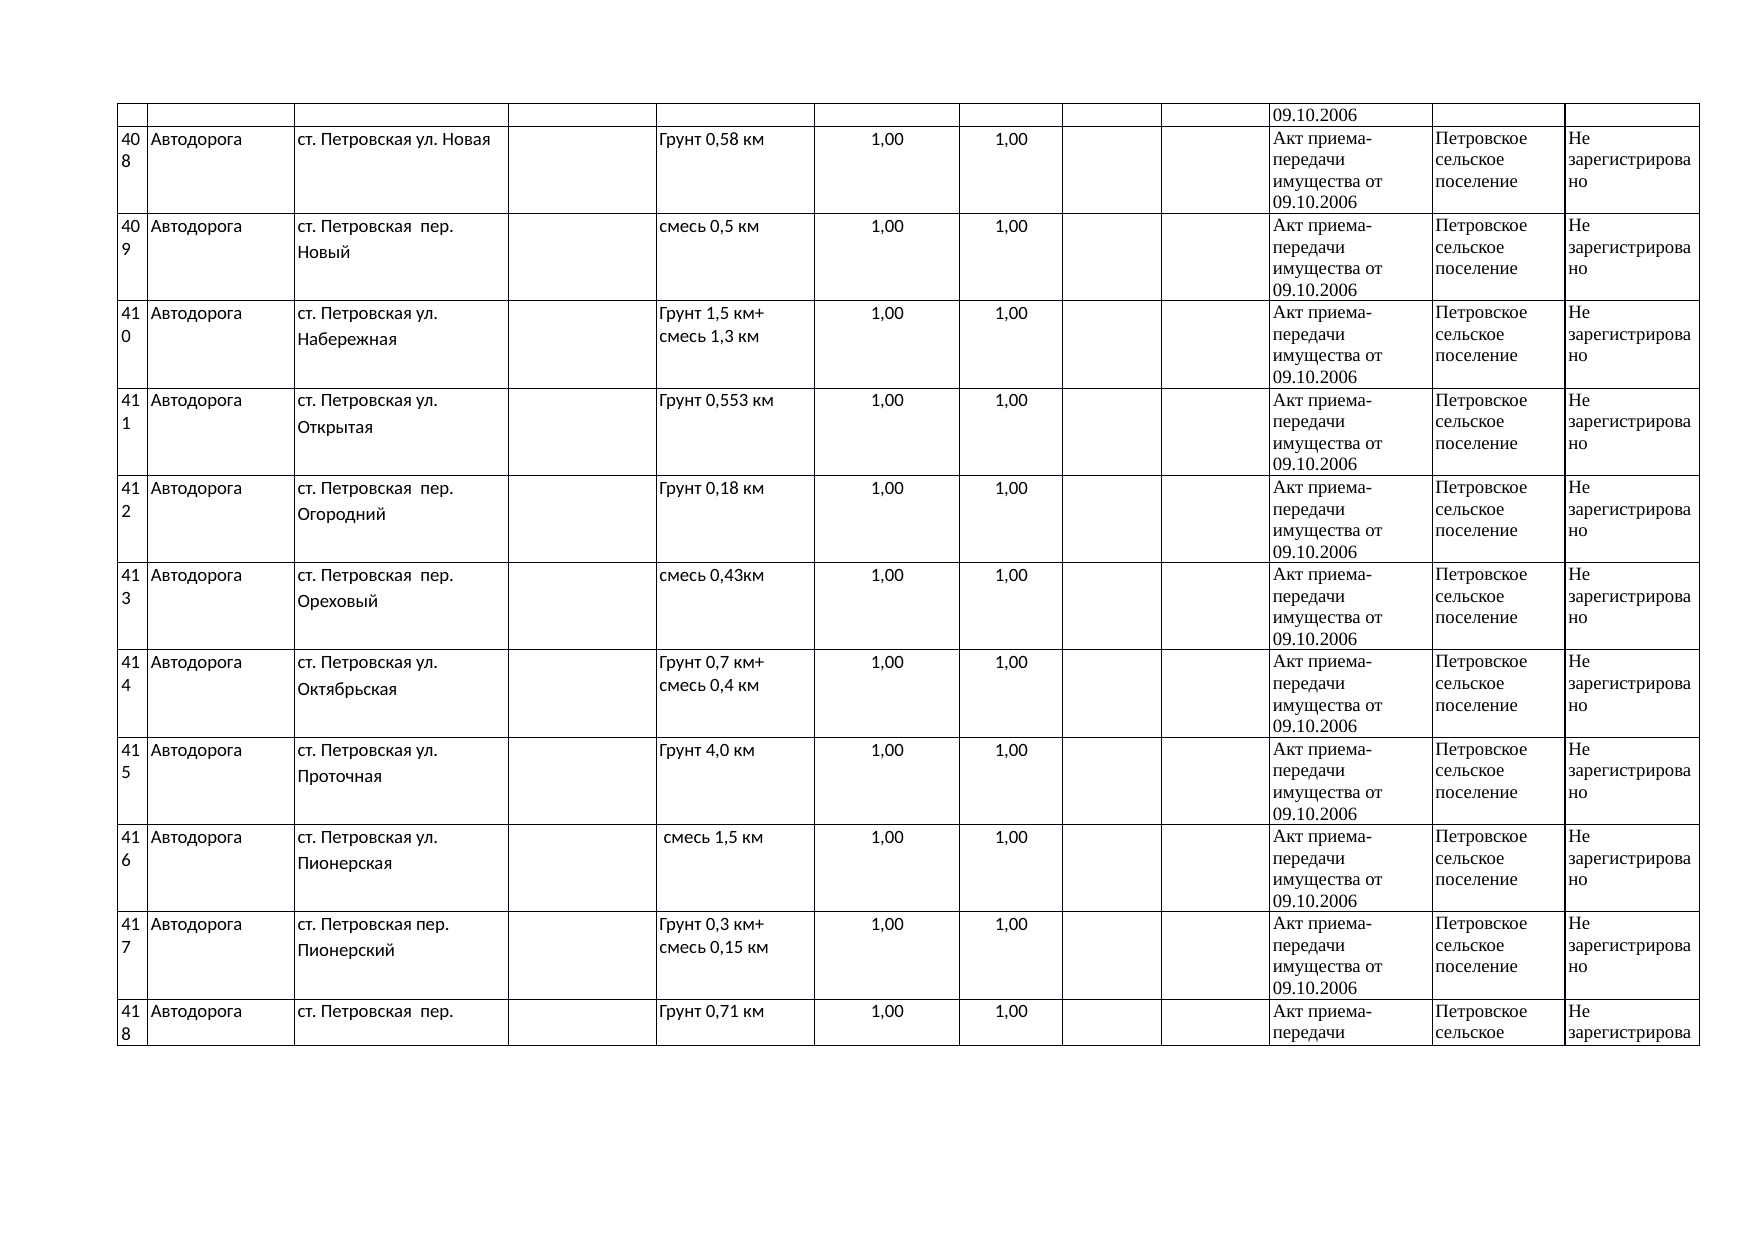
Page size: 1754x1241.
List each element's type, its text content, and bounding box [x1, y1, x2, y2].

table_cell [118, 104, 147, 126]
table_cell [1162, 563, 1269, 649]
table_cell [1162, 912, 1269, 998]
table_cell Акт приема-передачи имущества от 09.10.2006 [1270, 563, 1432, 649]
table_cell [1162, 650, 1269, 737]
table_cell [1162, 301, 1269, 387]
table_cell 1,00 [815, 214, 959, 300]
table_cell [1063, 563, 1161, 649]
table_cell Петровское сельское поселение [1433, 389, 1564, 475]
table_cell [1063, 104, 1161, 126]
table_cell Грунт 0,3 км+ смесь 0,15 км [657, 912, 814, 998]
table_cell 408 [118, 127, 147, 213]
table_cell 1,00 [960, 476, 1062, 562]
table_cell [509, 301, 656, 387]
table_cell [509, 476, 656, 562]
table_cell [1063, 214, 1161, 300]
table_cell ст. Петровская ул. Набережная [295, 301, 508, 387]
table_cell ст. Петровская пер. Ореховый [295, 563, 508, 649]
table_cell 1,00 [815, 912, 959, 998]
table_cell [1063, 912, 1161, 998]
table_cell 1,00 [815, 1000, 959, 1045]
table_cell Не зарегистрировано [1566, 476, 1699, 562]
table_cell Грунт 4,0 км [657, 738, 814, 824]
table_cell Акт приема-передачи имущества от 09.10.2006 [1270, 301, 1432, 387]
table_cell Не зарегистрирова [1566, 1000, 1699, 1045]
table_cell Акт приема-передачи имущества от 09.10.2006 [1270, 214, 1432, 300]
table_cell Акт приема-передачи имущества от 09.10.2006 [1270, 738, 1432, 824]
table_cell Петровское сельское поселение [1433, 912, 1564, 998]
table_cell 409 [118, 214, 147, 300]
table_cell 416 [118, 825, 147, 911]
table_cell 1,00 [960, 825, 1062, 911]
table_cell 1,00 [815, 563, 959, 649]
table_cell ст. Петровская пер. Пионерский [295, 912, 508, 998]
table_cell 413 [118, 563, 147, 649]
table_cell [509, 912, 656, 998]
table_cell Не зарегистрировано [1566, 301, 1699, 387]
table_cell 1,00 [960, 127, 1062, 213]
table_cell Грунт 0,18 км [657, 476, 814, 562]
table_cell Петровское сельское поселение [1433, 214, 1564, 300]
table_cell [509, 650, 656, 737]
table_cell [960, 104, 1062, 126]
table_cell Петровское сельское [1433, 1000, 1564, 1045]
table_cell Петровское сельское поселение [1433, 738, 1564, 824]
table_cell 415 [118, 738, 147, 824]
table_cell Грунт 0,71 км [657, 1000, 814, 1045]
table_cell Акт приема-передачи имущества от 09.10.2006 [1270, 650, 1432, 737]
table_cell [509, 738, 656, 824]
table_cell Акт приема-передачи имущества от 09.10.2006 [1270, 912, 1432, 998]
table_cell [509, 214, 656, 300]
table_cell [295, 104, 508, 126]
table_cell Акт приема-передачи имущества от 09.10.2006 [1270, 476, 1432, 562]
table_cell [1162, 389, 1269, 475]
table_cell Грунт 0,7 км+ смесь 0,4 км [657, 650, 814, 737]
table_cell Петровское сельское поселение [1433, 563, 1564, 649]
table_cell Не зарегистрировано [1566, 738, 1699, 824]
table_cell ст. Петровская ул. Новая [295, 127, 508, 213]
table_cell 1,00 [960, 563, 1062, 649]
table_cell Не зарегистрировано [1566, 127, 1699, 213]
table_cell Не зарегистрировано [1566, 912, 1699, 998]
table_cell 1,00 [815, 301, 959, 387]
table_cell 414 [118, 650, 147, 737]
table_cell смесь 0,43км [657, 563, 814, 649]
table_cell 1,00 [815, 738, 959, 824]
table_cell Петровское сельское поселение [1433, 301, 1564, 387]
table_cell 1,00 [815, 127, 959, 213]
table_cell 1,00 [960, 389, 1062, 475]
table_cell [148, 104, 294, 126]
table_cell Петровское сельское поселение [1433, 127, 1564, 213]
table_cell [1162, 476, 1269, 562]
table_cell Автодорога [148, 301, 294, 387]
table_cell Автодорога [148, 127, 294, 213]
table_cell 1,00 [960, 1000, 1062, 1045]
table_cell 412 [118, 476, 147, 562]
table_cell ст. Петровская пер. Огородний [295, 476, 508, 562]
table_cell Автодорога [148, 825, 294, 911]
table_cell 1,00 [960, 214, 1062, 300]
table_cell [1063, 825, 1161, 911]
table_cell ст. Петровская ул. Пионерская [295, 825, 508, 911]
table_cell [509, 104, 656, 126]
table_cell Петровское сельское поселение [1433, 825, 1564, 911]
table_cell 1,00 [960, 650, 1062, 737]
table_cell Автодорога [148, 389, 294, 475]
table_cell 09.10.2006 [1270, 104, 1432, 126]
table_cell 411 [118, 389, 147, 475]
table_cell 418 [118, 1000, 147, 1045]
table_cell 1,00 [815, 650, 959, 737]
table_cell Автодорога [148, 1000, 294, 1045]
table_cell [1162, 104, 1269, 126]
table_cell [1566, 104, 1699, 126]
table_cell Акт приема-передачи имущества от 09.10.2006 [1270, 127, 1432, 213]
table_cell ст. Петровская пер. Новый [295, 214, 508, 300]
table_cell [509, 825, 656, 911]
table_cell ст. Петровская ул. Проточная [295, 738, 508, 824]
table_cell 1,00 [960, 912, 1062, 998]
table_cell [1063, 301, 1161, 387]
table_cell Не зарегистрировано [1566, 214, 1699, 300]
table_cell [509, 1000, 656, 1045]
table_cell ст. Петровская ул. Открытая [295, 389, 508, 475]
table_cell Автодорога [148, 214, 294, 300]
table_cell [509, 389, 656, 475]
table_cell [1063, 1000, 1161, 1045]
table_cell Не зарегистрировано [1566, 563, 1699, 649]
table_cell [1162, 1000, 1269, 1045]
table_cell Петровское сельское поселение [1433, 476, 1564, 562]
table_cell Грунт 0,58 км [657, 127, 814, 213]
table_cell 1,00 [960, 301, 1062, 387]
table_cell ст. Петровская пер. [295, 1000, 508, 1045]
table_cell [815, 104, 959, 126]
table_cell [1162, 825, 1269, 911]
table_cell Акт приема-передачи имущества от 09.10.2006 [1270, 389, 1432, 475]
table_cell Не зарегистрировано [1566, 650, 1699, 737]
table_cell 1,00 [960, 738, 1062, 824]
table_cell Грунт 1,5 км+ смесь 1,3 км [657, 301, 814, 387]
table_cell Автодорога [148, 476, 294, 562]
table_cell [1162, 214, 1269, 300]
table_cell [1433, 104, 1564, 126]
table_cell [1063, 476, 1161, 562]
table_cell Автодорога [148, 912, 294, 998]
table_cell 1,00 [815, 389, 959, 475]
table_cell Петровское сельское поселение [1433, 650, 1564, 737]
table_cell 410 [118, 301, 147, 387]
table_cell ст. Петровская ул. Октябрьская [295, 650, 508, 737]
table_cell [1162, 127, 1269, 213]
table_cell [509, 563, 656, 649]
table_cell смесь 0,5 км [657, 214, 814, 300]
table_cell [1162, 738, 1269, 824]
table_cell [1063, 127, 1161, 213]
table_cell [657, 104, 814, 126]
table_cell [1063, 738, 1161, 824]
table_cell Не зарегистрировано [1566, 825, 1699, 911]
table_cell Автодорога [148, 650, 294, 737]
table_cell [1063, 650, 1161, 737]
table_cell Акт приема-передачи имущества от 09.10.2006 [1270, 825, 1432, 911]
table_cell [1063, 389, 1161, 475]
table_cell Грунт 0,553 км [657, 389, 814, 475]
table_cell смесь 1,5 км [657, 825, 814, 911]
table_cell Акт приема-передачи [1270, 1000, 1432, 1045]
table_cell [509, 127, 656, 213]
table_cell Не зарегистрировано [1566, 389, 1699, 475]
table_cell 1,00 [815, 476, 959, 562]
table_cell 1,00 [815, 825, 959, 911]
table_cell Автодорога [148, 563, 294, 649]
table_cell Автодорога [148, 738, 294, 824]
table_cell 417 [118, 912, 147, 998]
